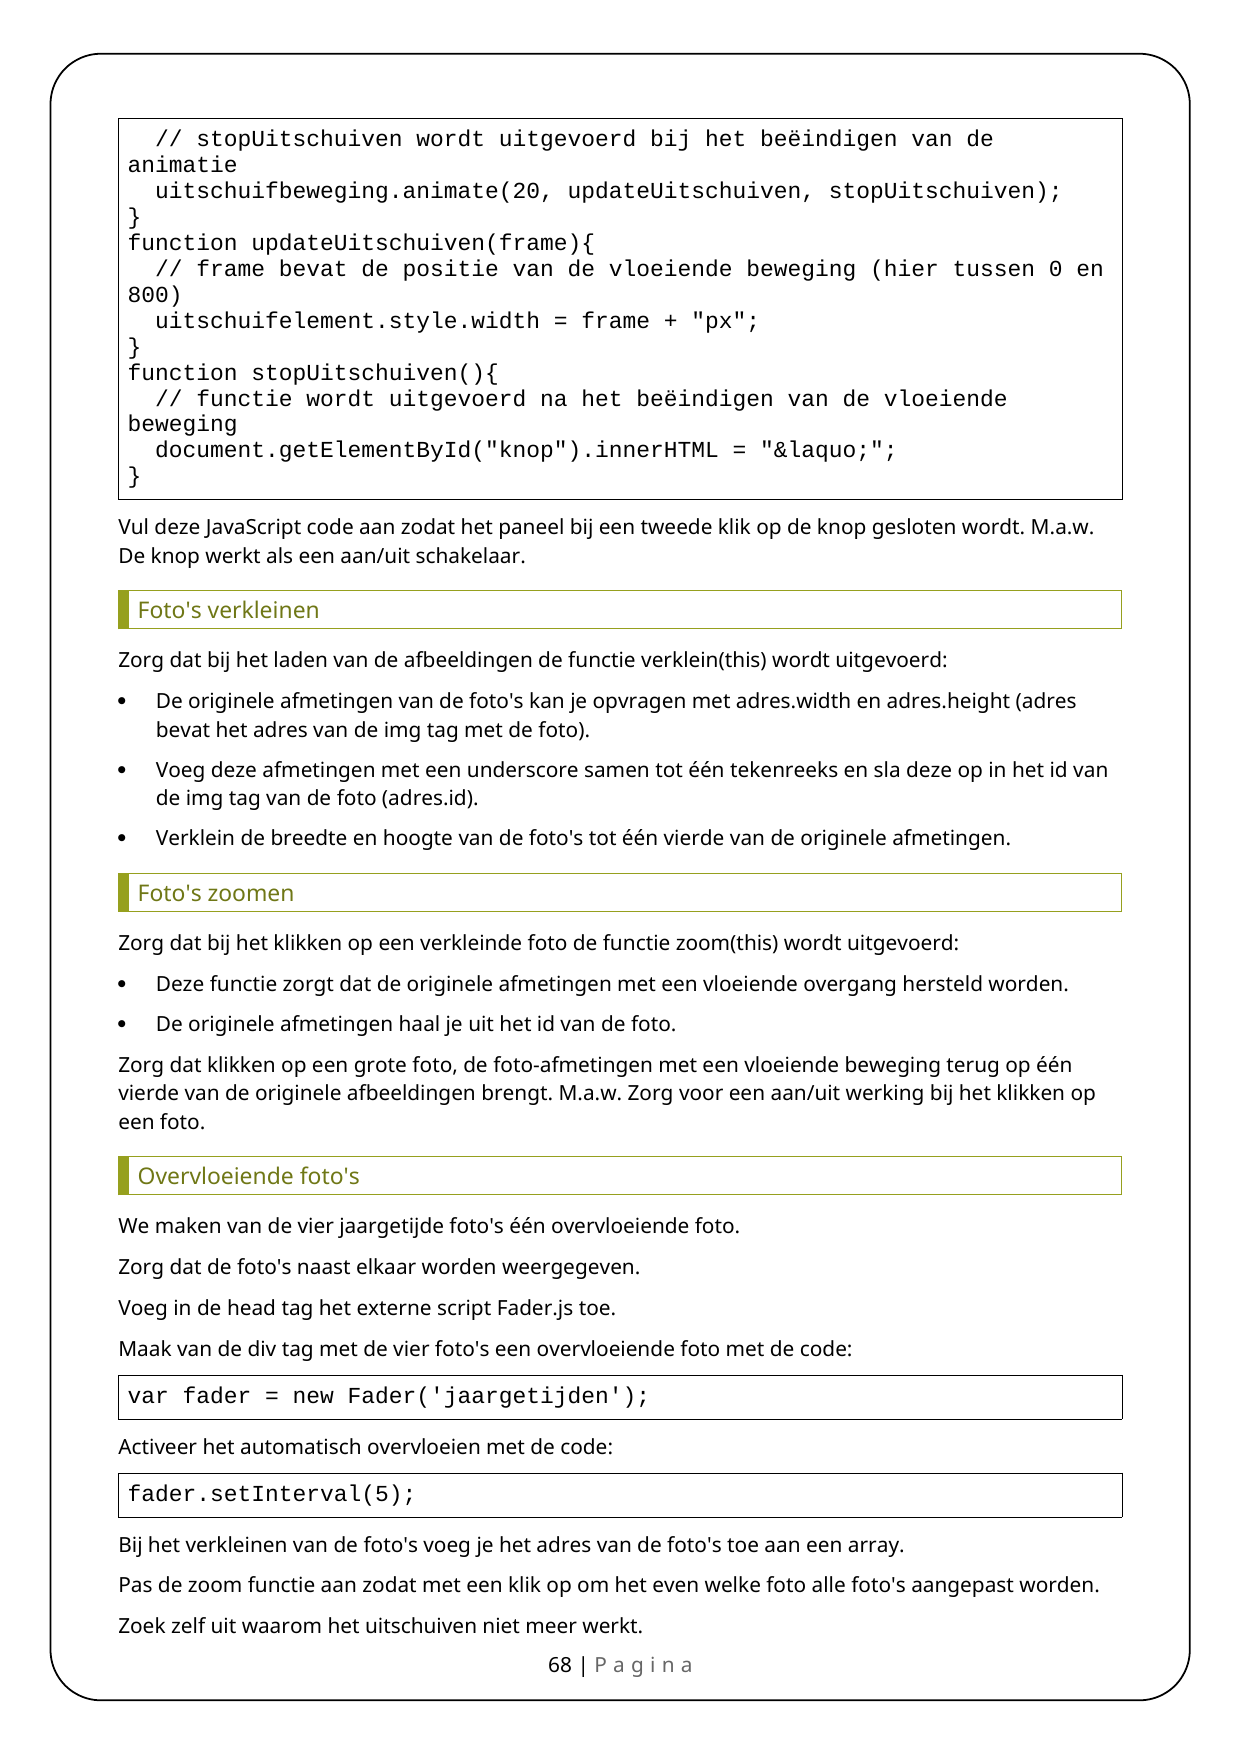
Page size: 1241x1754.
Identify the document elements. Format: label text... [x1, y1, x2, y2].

list De originele afmetingen van de foto's kan je opvragen met adres.width en adres.height (adres bevat het adres van de img tag met de foto). [118, 686, 1122, 743]
text fader.setInterval(5); [119, 1474, 1122, 1517]
text Zorg dat de foto's naast elkaar worden weergegeven. [118, 1252, 1122, 1281]
text uitschuifelement.style.width = frame + "px"; [119, 300, 1122, 326]
list Deze functie zorgt dat de originele afmetingen met een vloeiende overgang hersteld worden. [118, 969, 1122, 997]
text // stopUitschuiven wordt uitgevoerd bij het beëindigen van de animatie [119, 119, 1122, 170]
text Zorg dat bij het laden van de afbeeldingen de functie verklein(this) wordt uitgevoerd: [118, 645, 1122, 674]
text Pas de zoom functie aan zodat met een klik op om het even welke foto alle foto's aangepast worden. [118, 1571, 1122, 1599]
text Zorg dat klikken op een grote foto, de foto-afmetingen met een vloeiende beweging terug op één vierde van de originele afbeeldingen brengt. M.a.w. Zorg voor een aan/uit werking bij het klikken op een foto. [118, 1050, 1122, 1135]
subtitle Foto's verkleinen [129, 591, 1121, 628]
text } [119, 326, 1122, 352]
list Verklein de breedte en hoogte van de foto's tot één vierde van de originele afmetingen. [118, 823, 1122, 852]
text We maken van de vier jaargetijde foto's één overvloeiende foto. [118, 1211, 1122, 1240]
text Maak van de div tag met de vier foto's een overvloeiende foto met de code: [118, 1334, 1122, 1362]
text Vul deze JavaScript code aan zodat het paneel bij een tweede klik op de knop gesloten wordt. M.a.w. De knop werkt als een aan/uit schakelaar. [118, 512, 1122, 569]
text // frame bevat de positie van de vloeiende beweging (hier tussen 0 en 800) [119, 248, 1122, 300]
text Bij het verkleinen van de foto's voeg je het adres van de foto's toe aan een array. [118, 1530, 1122, 1558]
subtitle Overvloeiende foto's [129, 1157, 1121, 1194]
text } [119, 196, 1122, 222]
text // functie wordt uitgevoerd na het beëindigen van de vloeiende beweging [119, 377, 1122, 429]
subtitle Foto's zoomen [129, 874, 1121, 911]
list Voeg deze afmetingen met een underscore samen tot één tekenreeks en sla deze op in het id van de img tag van de foto (adres.id). [118, 755, 1122, 812]
text uitschuifbeweging.animate(20, updateUitschuiven, stopUitschuiven); [119, 170, 1122, 196]
text document.getElementById("knop").innerHTML = "&laquo;"; [119, 429, 1122, 455]
text Activeer het automatisch overvloeien met de code: [118, 1432, 1122, 1460]
text function stopUitschuiven(){ [119, 352, 1122, 377]
text function updateUitschuiven(frame){ [119, 222, 1122, 248]
text var fader = new Fader('jaargetijden'); [119, 1376, 1122, 1419]
text Voeg in de head tag het externe script Fader.js toe. [118, 1293, 1122, 1322]
text } [119, 455, 1122, 499]
text Zoek zelf uit waarom het uitschuiven niet meer werkt. [118, 1611, 1122, 1640]
text Zorg dat bij het klikken op een verkleinde foto de functie zoom(this) wordt uitgevoerd: [118, 928, 1122, 957]
list De originele afmetingen haal je uit het id van de foto. [118, 1009, 1122, 1038]
